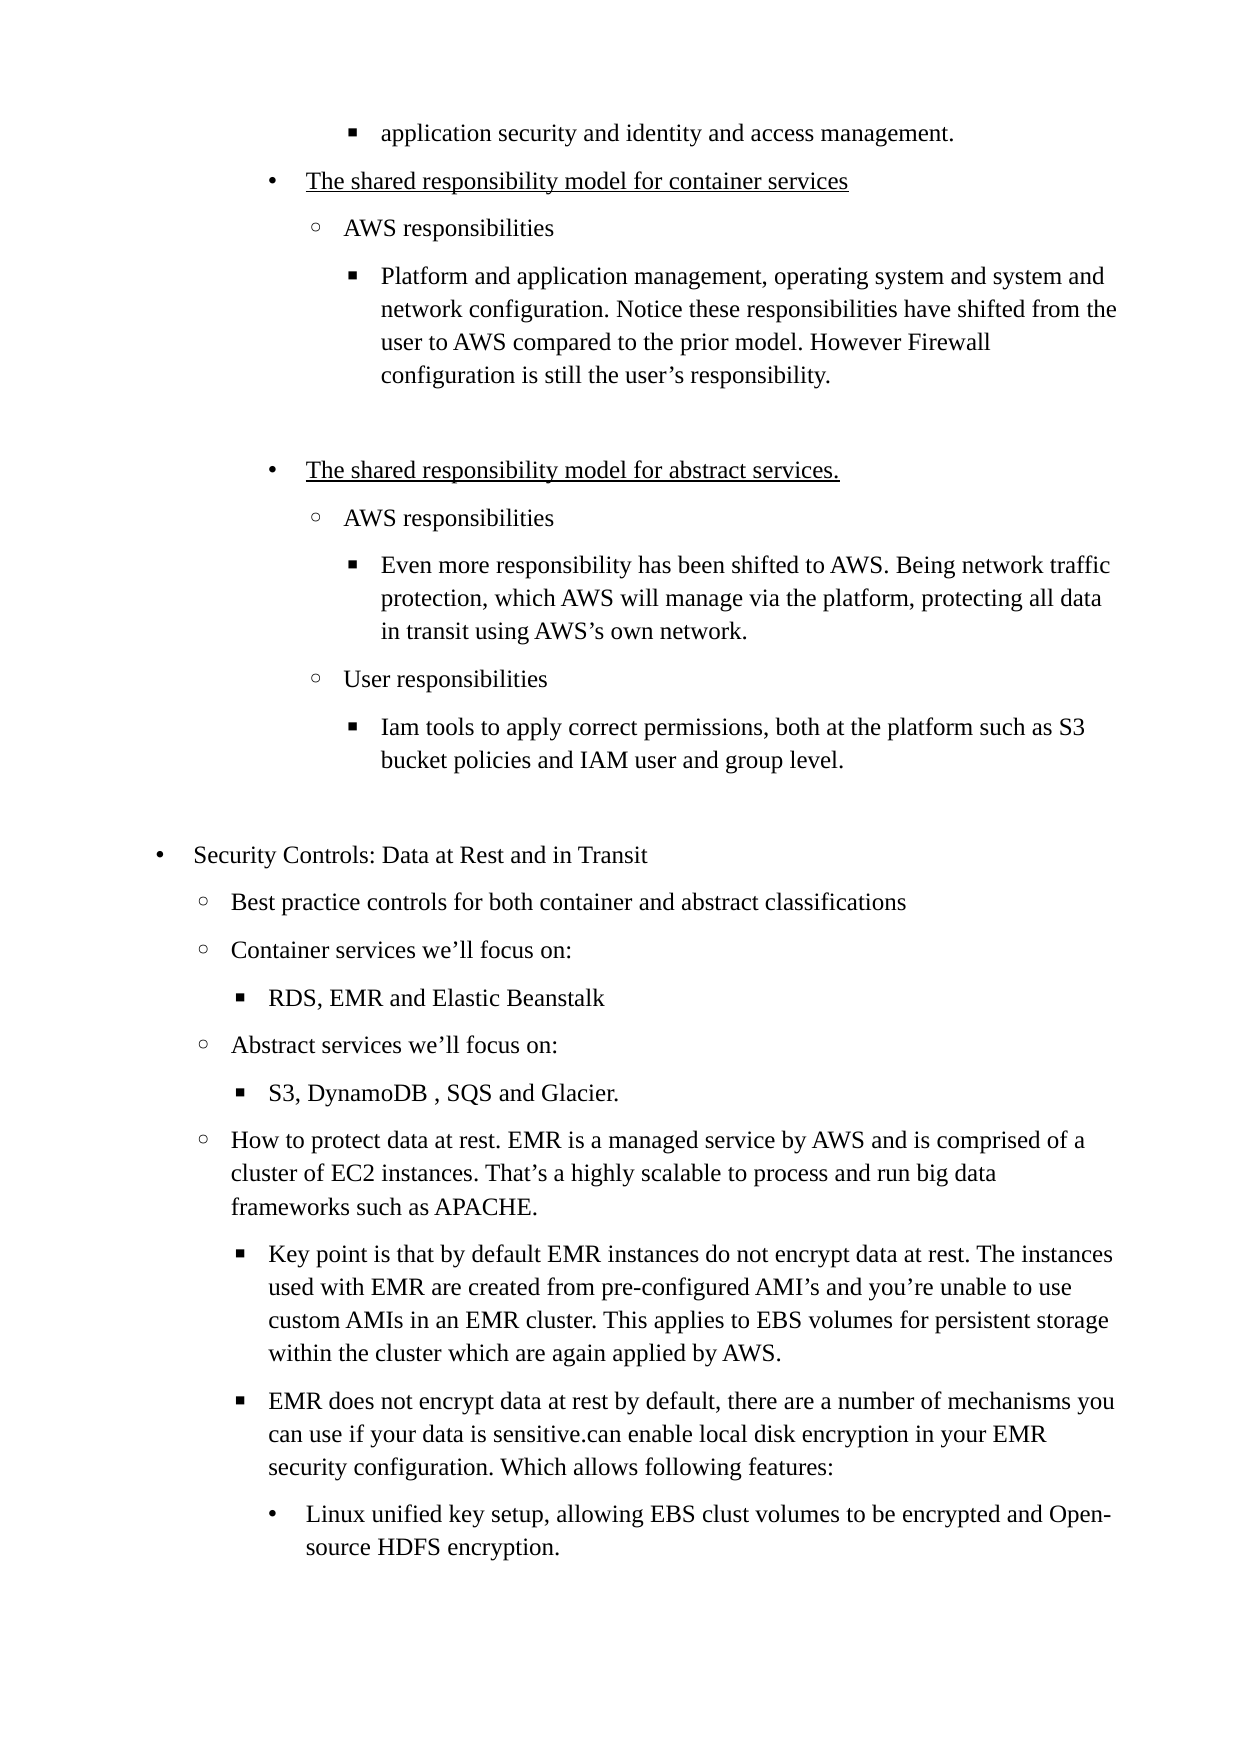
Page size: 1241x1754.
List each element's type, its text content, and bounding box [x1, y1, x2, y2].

list application security and identity and access management. [343, 118, 1122, 147]
list Security Controls: Data at Rest and in Transit [156, 840, 1122, 869]
list How to protect data at rest. EMR is a managed service by AWS and is comprised of a cluster of EC2 instances. That’s a highly scalable to process and run big data frameworks such as APACHE. [193, 1126, 1122, 1220]
list The shared responsibility model for abstract services. [268, 455, 1122, 484]
list Abstract services we’ll focus on: [193, 1030, 1122, 1059]
list Even more responsibility has been shifted to AWS. Being network traffic protection, which AWS will manage via the platform, protecting all data in transit using AWS’s own network. [343, 550, 1122, 645]
list User responsibilities [306, 664, 1122, 693]
list Platform and application management, operating system and system and network configuration. Notice these responsibilities have shifted from the user to AWS compared to the prior model. However Firewall configuration is still the user’s responsibility. [343, 261, 1122, 389]
list Best practice controls for both container and abstract classifications [193, 887, 1122, 916]
list RDS, EMR and Elastic Beanstalk [231, 983, 1122, 1011]
list Container services we’ll focus on: [193, 935, 1122, 964]
list Linux unified key setup, allowing EBS clust volumes to be encrypted and Open-source HDFS encryption. [268, 1499, 1122, 1561]
list Key point is that by default EMR instances do not encrypt data at rest. The instances used with EMR are created from pre-configured AMI’s and you’re unable to use custom AMIs in an EMR cluster. This applies to EBS volumes for persistent storage within the cluster which are again applied by AWS. [231, 1239, 1122, 1367]
list The shared responsibility model for container services [268, 166, 1122, 194]
list AWS responsibilities [306, 213, 1122, 242]
list EMR does not encrypt data at rest by default, there are a number of mechanisms you can use if your data is sensitive.can enable local disk encryption in your EMR security configuration. Which allows following features: [231, 1386, 1122, 1481]
list Iam tools to apply correct permissions, both at the platform such as S3 bucket policies and IAM user and group level. [343, 712, 1122, 773]
list AWS responsibilities [306, 503, 1122, 532]
list S3, DynamoDB , SQS and Glacier. [231, 1078, 1122, 1107]
